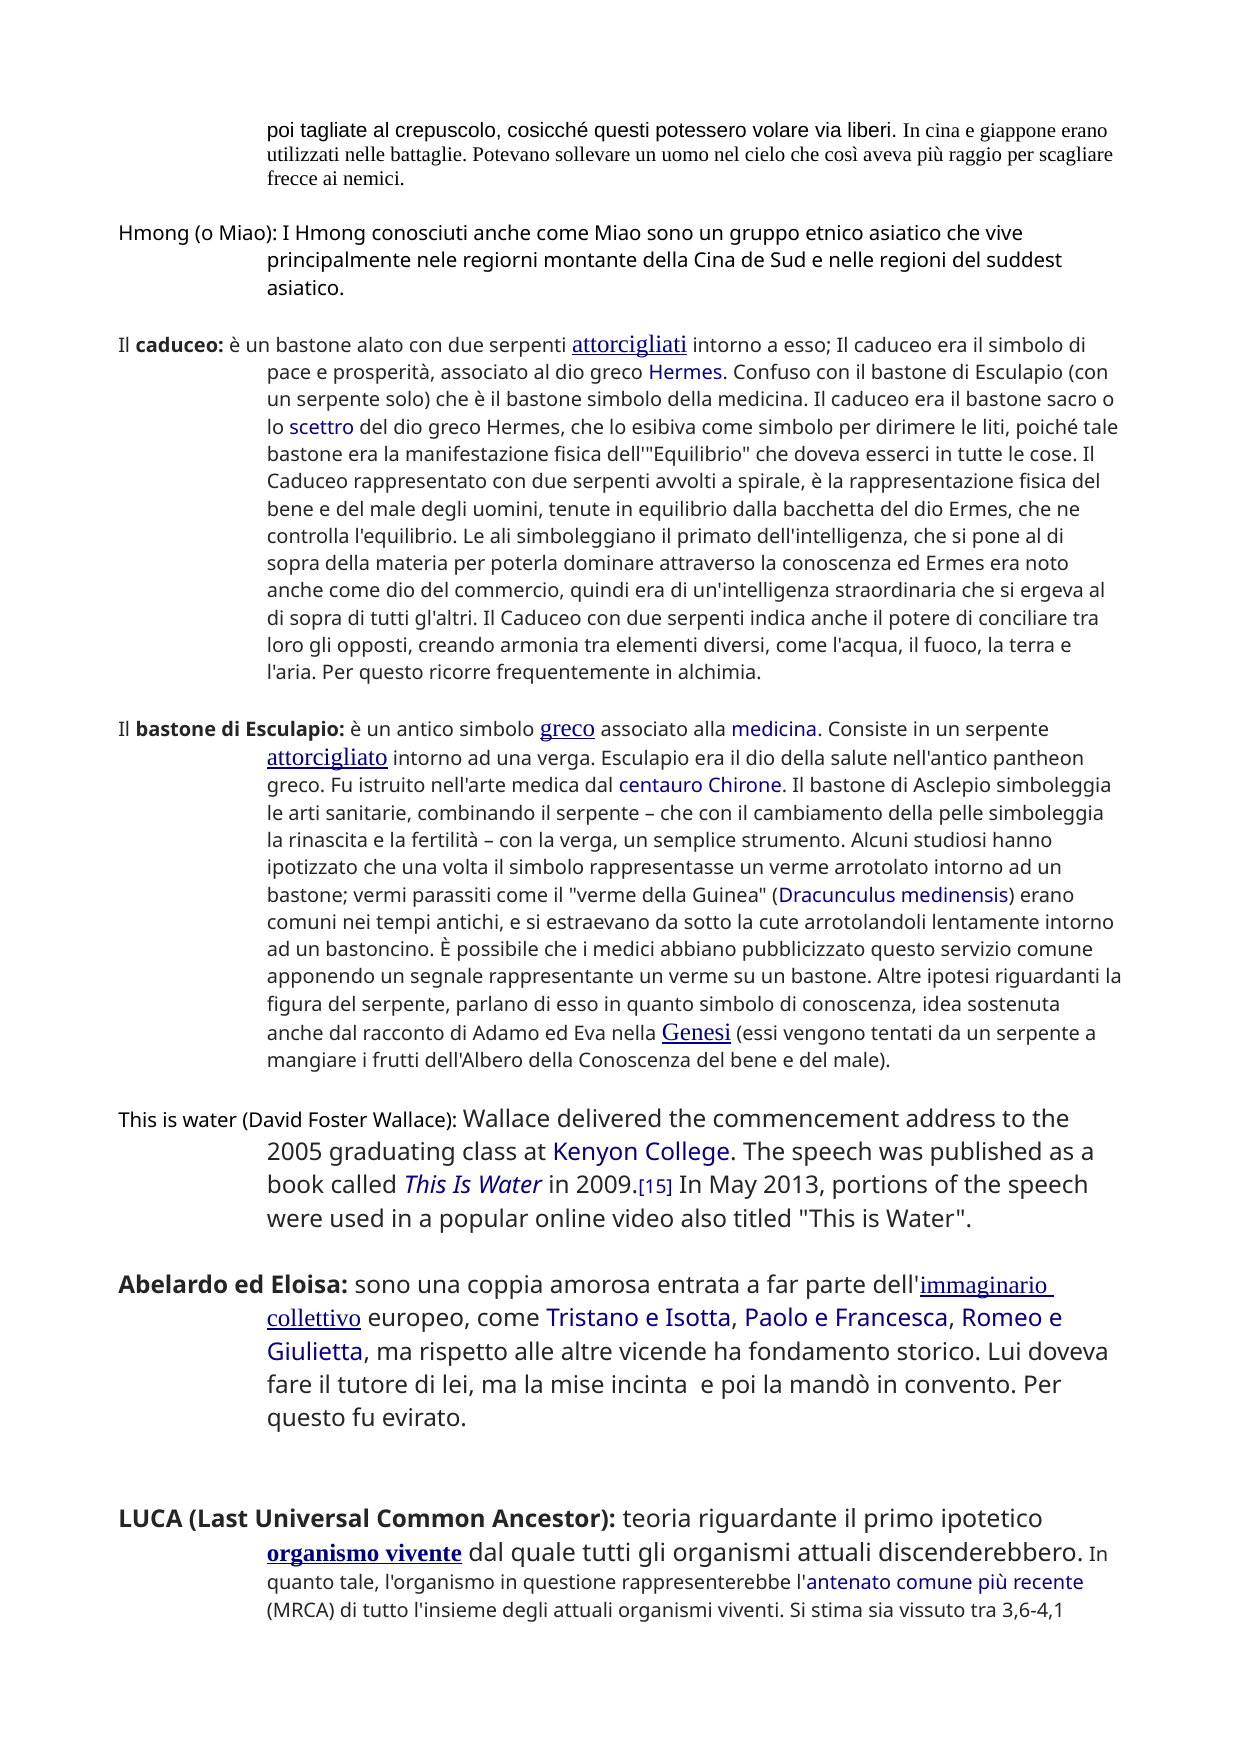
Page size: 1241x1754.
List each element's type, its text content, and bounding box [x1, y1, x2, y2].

text LUCA (Last Universal Common Ancestor): teoria riguardante il primo ipotetico organismo vivente dal quale tutti gli organismi attuali discenderebbero. In quanto tale, l'organismo in questione rappresenterebbe l'antenato comune più recente (MRCA) di tutto l'insieme degli attuali organismi viventi. Si stima sia vissuto tra 3,6-4,1 [118, 1500, 1122, 1623]
text Hmong (o Miao): I Hmong conosciuti anche come Miao sono un gruppo etnico asiatico che vive principalmente nele regiorni montante della Cina de Sud e nelle regioni del suddest asiatico. [118, 218, 1122, 301]
text Il bastone di Esculapio: è un antico simbolo greco associato alla medicina. Consiste in un serpente attorcigliato intorno ad una verga. Esculapio era il dio della salute nell'antico pantheon greco. Fu istruito nell'arte medica dal centauro Chirone. Il bastone di Asclepio simboleggia le arti sanitarie, combinando il serpente – che con il cambiamento della pelle simboleggia la rinascita e la fertilità – con la verga, un semplice strumento. Alcuni studiosi hanno ipotizzato che una volta il simbolo rappresentasse un verme arrotolato intorno ad un bastone; vermi parassiti come il "verme della Guinea" (Dracunculus medinensis) erano comuni nei tempi antichi, e si estraevano da sotto la cute arrotolandoli lentamente intorno ad un bastoncino. È possibile che i medici abbiano pubblicizzato questo servizio comune apponendo un segnale rappresentante un verme su un bastone. Altre ipotesi riguardanti la figura del serpente, parlano di esso in quanto simbolo di conoscenza, idea sostenuta anche dal racconto di Adamo ed Eva nella Genesi (essi vengono tentati da un serpente a mangiare i frutti dell'Albero della Conoscenza del bene e del male). [118, 713, 1122, 1074]
text Il caduceo: è un bastone alato con due serpenti attorcigliati intorno a esso; Il caduceo era il simbolo di pace e prosperità, associato al dio greco Hermes. Confuso con il bastone di Esculapio (con un serpente solo) che è il bastone simbolo della medicina. Il caduceo era il bastone sacro o lo scettro del dio greco Hermes, che lo esibiva come simbolo per dirimere le liti, poiché tale bastone era la manifestazione fisica dell'"Equilibrio" che doveva esserci in tutte le cose. Il Caduceo rappresentato con due serpenti avvolti a spirale, è la rappresentazione fisica del bene e del male degli uomini, tenute in equilibrio dalla bacchetta del dio Ermes, che ne controlla l'equilibrio. Le ali simboleggiano il primato dell'intelligenza, che si pone al di sopra della materia per poterla dominare attraverso la conoscenza ed Ermes era noto anche come dio del commercio, quindi era di un'intelligenza straordinaria che si ergeva al di sopra di tutti gl'altri. Il Caduceo con due serpenti indica anche il potere di conciliare tra loro gli opposti, creando armonia tra elementi diversi, come l'acqua, il fuoco, la terra e l'aria. Per questo ricorre frequentemente in alchimia. [118, 329, 1122, 686]
text poi tagliate al crepuscolo, cosicché questi potessero volare via liberi. In cina e giappone erano utilizzati nelle battaglie. Potevano sollevare un uomo nel cielo che così aveva più raggio per scagliare frecce ai nemici. [118, 118, 1122, 190]
text This is water (David Foster Wallace): Wallace delivered the commencement address to the 2005 graduating class at Kenyon College. The speech was published as a book called This Is Water in 2009.[15] In May 2013, portions of the speech were used in a popular online video also titled "This is Water". [118, 1101, 1122, 1234]
text Abelardo ed Eloisa: sono una coppia amorosa entrata a far parte dell'immaginario collettivo europeo, come Tristano e Isotta, Paolo e Francesca, Romeo e Giulietta, ma rispetto alle altre vicende ha fondamento storico. Lui doveva fare il tutore di lei, ma la mise incinta e poi la mandò in convento. Per questo fu evirato. [118, 1268, 1122, 1434]
